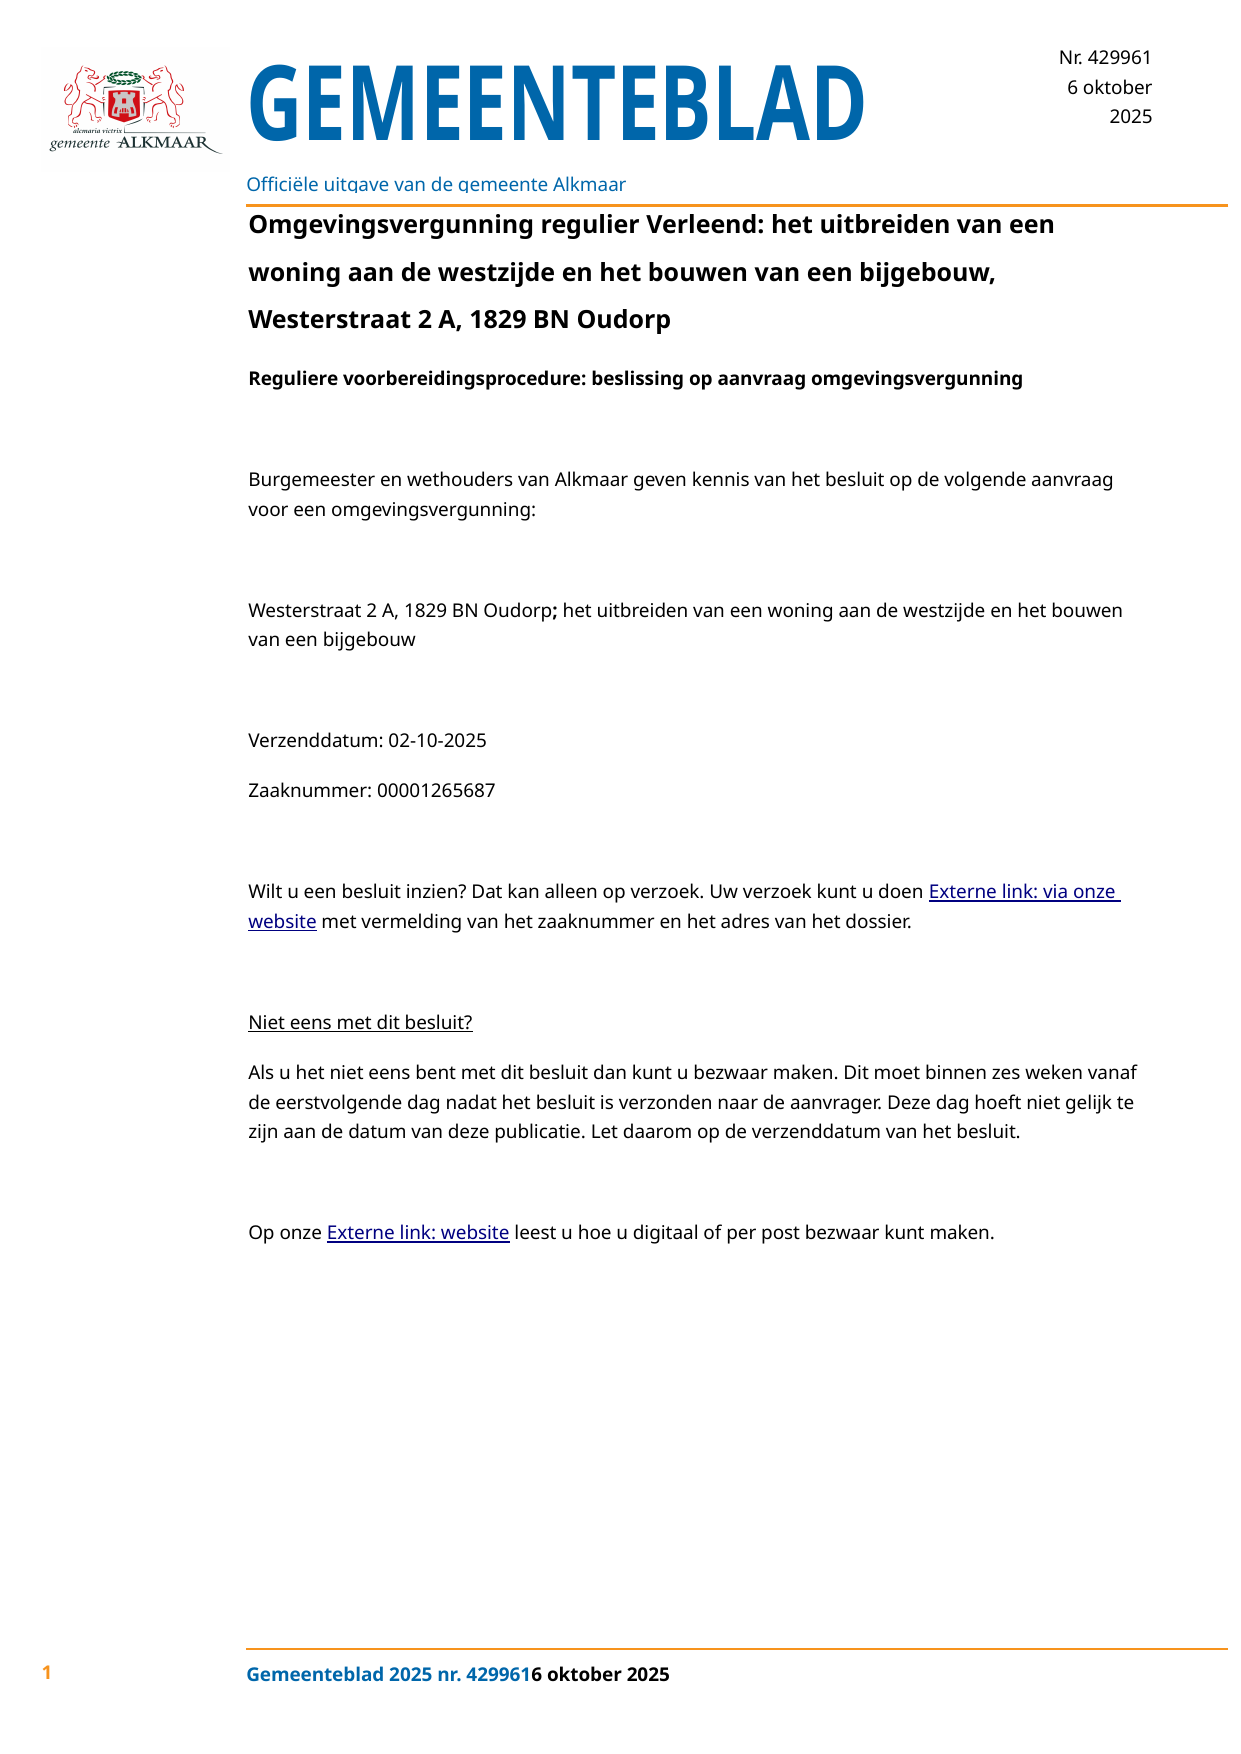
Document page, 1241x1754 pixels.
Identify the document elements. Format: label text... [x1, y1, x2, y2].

text Omgevingsvergunning regulier Verleend: het uitbreiden van een woning aan de westzijde en het bouwen van een bijgebouw, Westerstraat 2 A, 1829 BN Oudorp [248, 207, 1152, 336]
text Op onze Externe link: website leest u hoe u digitaal of per post bezwaar kunt maken. [248, 1219, 1152, 1245]
text Wilt u een besluit inzien? Dat kan alleen op verzoek. Uw verzoek kunt u doen Externe link: via onze website met vermelding van het zaaknummer en het adres van het dossier. [248, 878, 1152, 934]
text Zaaknummer: 00001265687 [248, 778, 1152, 803]
text Verzenddatum: 02-10-2025 [248, 727, 1152, 753]
text Als u het niet eens bent met dit besluit dan kunt u bezwaar maken. Dit moet binnen zes weken vanaf de eerstvolgende dag nadat het besluit is verzonden naar de aanvrager. Deze dag hoeft niet gelijk te zijn aan de datum van deze publicatie. Let daarom op de verzenddatum van het besluit. [248, 1059, 1152, 1144]
text Reguliere voorbereidingsprocedure: beslissing op aanvraag omgevingsvergunning [248, 366, 1152, 391]
text Niet eens met dit besluit? [248, 1009, 1152, 1034]
text Burgemeester en wethouders van Alkmaar geven kennis van het besluit op de volgende aanvraag voor een omgevingsvergunning: [248, 466, 1152, 522]
picture [41, 47, 231, 172]
text Westerstraat 2 A, 1829 BN Oudorp; het uitbreiden van een woning aan de westzijde en het bouwen van een bijgebouw [248, 597, 1152, 652]
